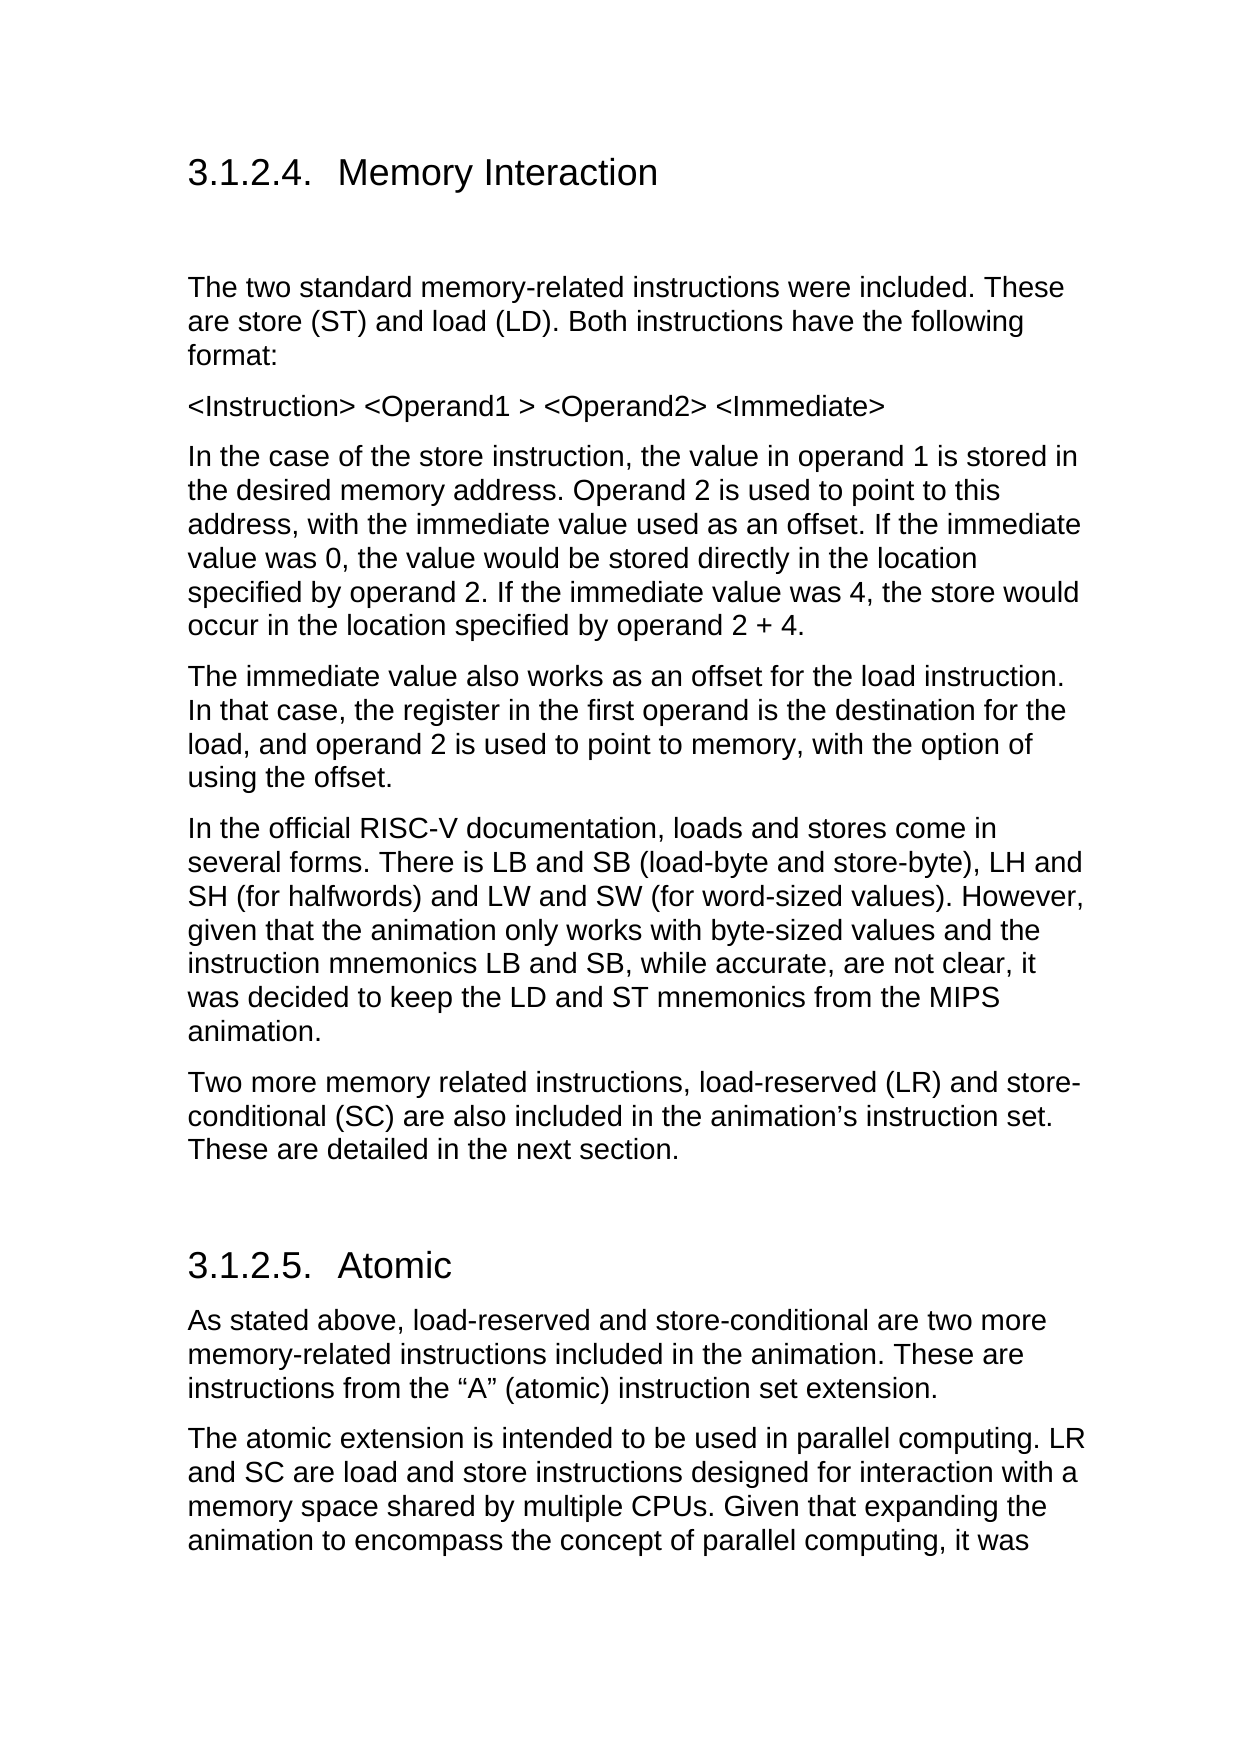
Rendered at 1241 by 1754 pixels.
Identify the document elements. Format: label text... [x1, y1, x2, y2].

text The immediate value also works as an offset for the load instruction. In that case, the register in the first operand is the destination for the load, and operand 2 is used to point to memory, with the option of using the offset. [187, 659, 1090, 794]
text As stated above, load-reserved and store-conditional are two more memory-related instructions included in the animation. These are instructions from the “A” (atomic) instruction set extension. [187, 1303, 1090, 1404]
text In the case of the store instruction, the value in operand 1 is stored in the desired memory address. Operand 2 is used to point to this address, with the immediate value used as an offset. If the immediate value was 0, the value would be stored directly in the location specified by operand 2. If the immediate value was 4, the store would occur in the location specified by operand 2 + 4. [187, 439, 1090, 642]
list Atomic [187, 1243, 1090, 1286]
text <Instruction> <Operand1 > <Operand2> <Immediate> [187, 389, 1090, 422]
text Two more memory related instructions, load-reserved (LR) and store-conditional (SC) are also included in the animation’s instruction set. These are detailed in the next section. [187, 1065, 1090, 1166]
text The two standard memory-related instructions were included. These are store (ST) and load (LD). Both instructions have the following format: [187, 270, 1090, 372]
text In the official RISC-V documentation, loads and stores come in several forms. There is LB and SB (load-byte and store-byte), LH and SH (for halfwords) and LW and SW (for word-sized values). However, given that the animation only works with byte-sized values and the instruction mnemonics LB and SB, while accurate, are not clear, it was decided to keep the LD and ST mnemonics from the MIPS animation. [187, 811, 1090, 1048]
text The atomic extension is intended to be used in parallel computing. LR and SC are load and store instructions designed for interaction with a memory space shared by multiple CPUs. Given that expanding the animation to encompass the concept of parallel computing, it was [187, 1422, 1090, 1557]
list Memory Interaction [187, 150, 1090, 193]
